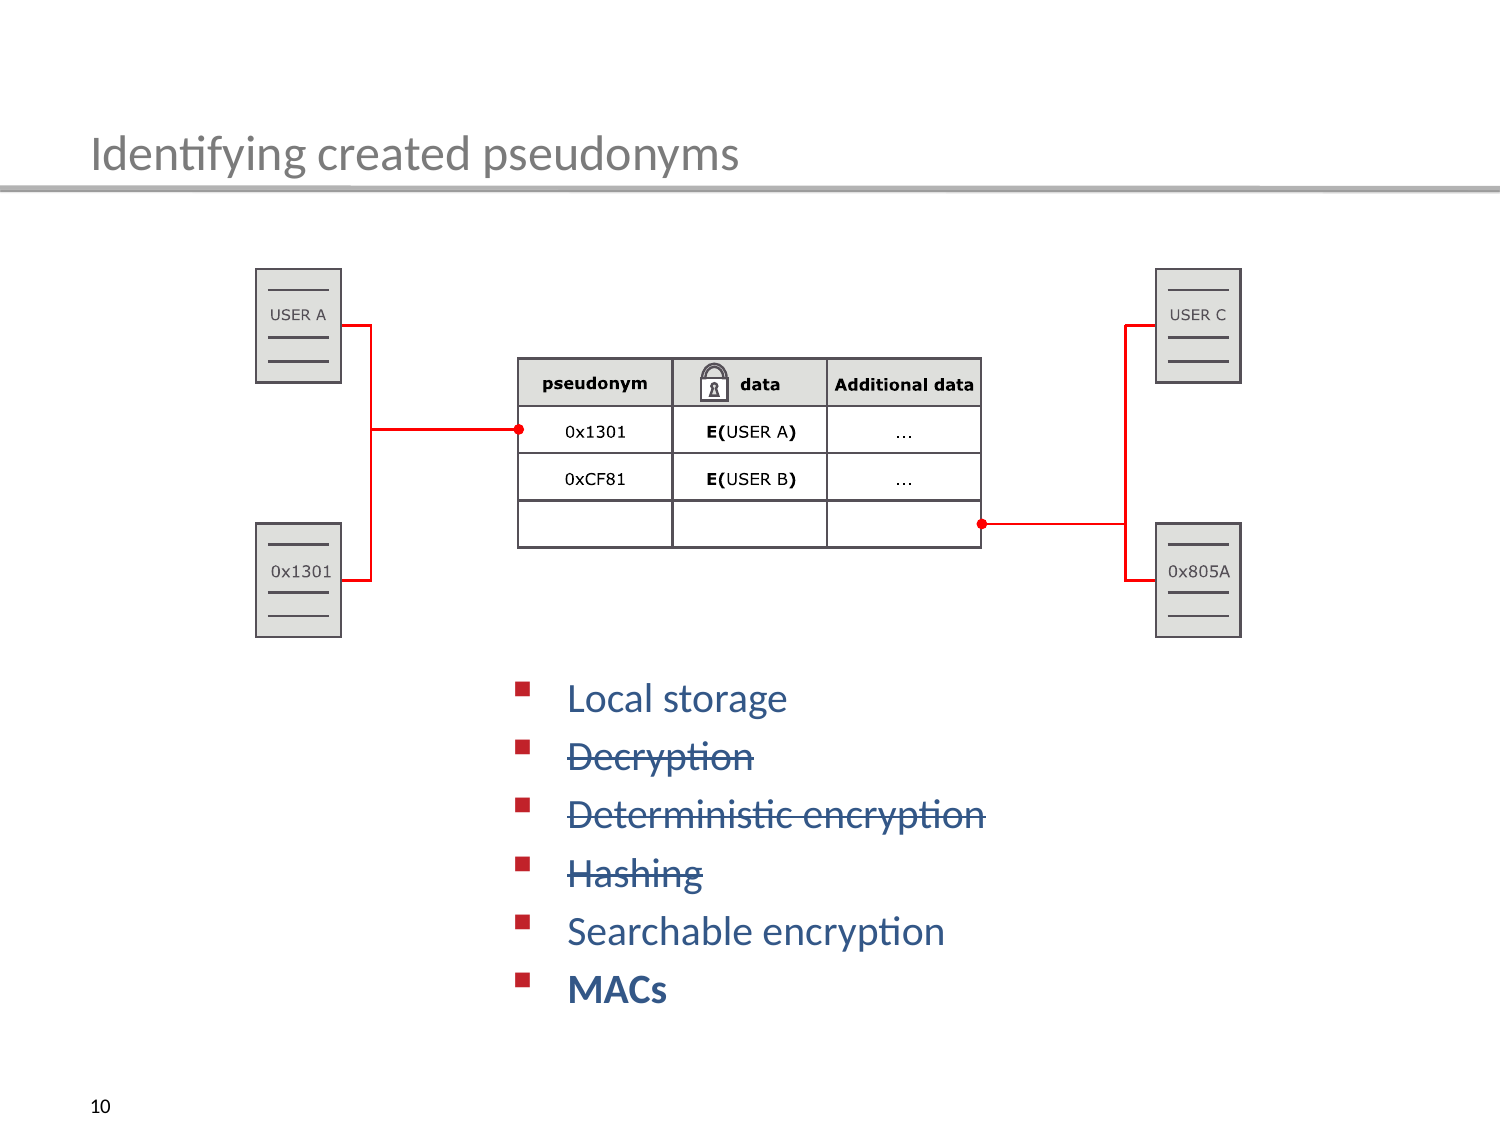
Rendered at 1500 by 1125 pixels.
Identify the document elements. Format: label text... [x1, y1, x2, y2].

list Local storage Decryption Deterministic encryption Hashing Searchable encryption MACs [496, 662, 1004, 1071]
title Identifying created pseudonyms [75, 19, 1463, 188]
picture [255, 267, 1245, 639]
